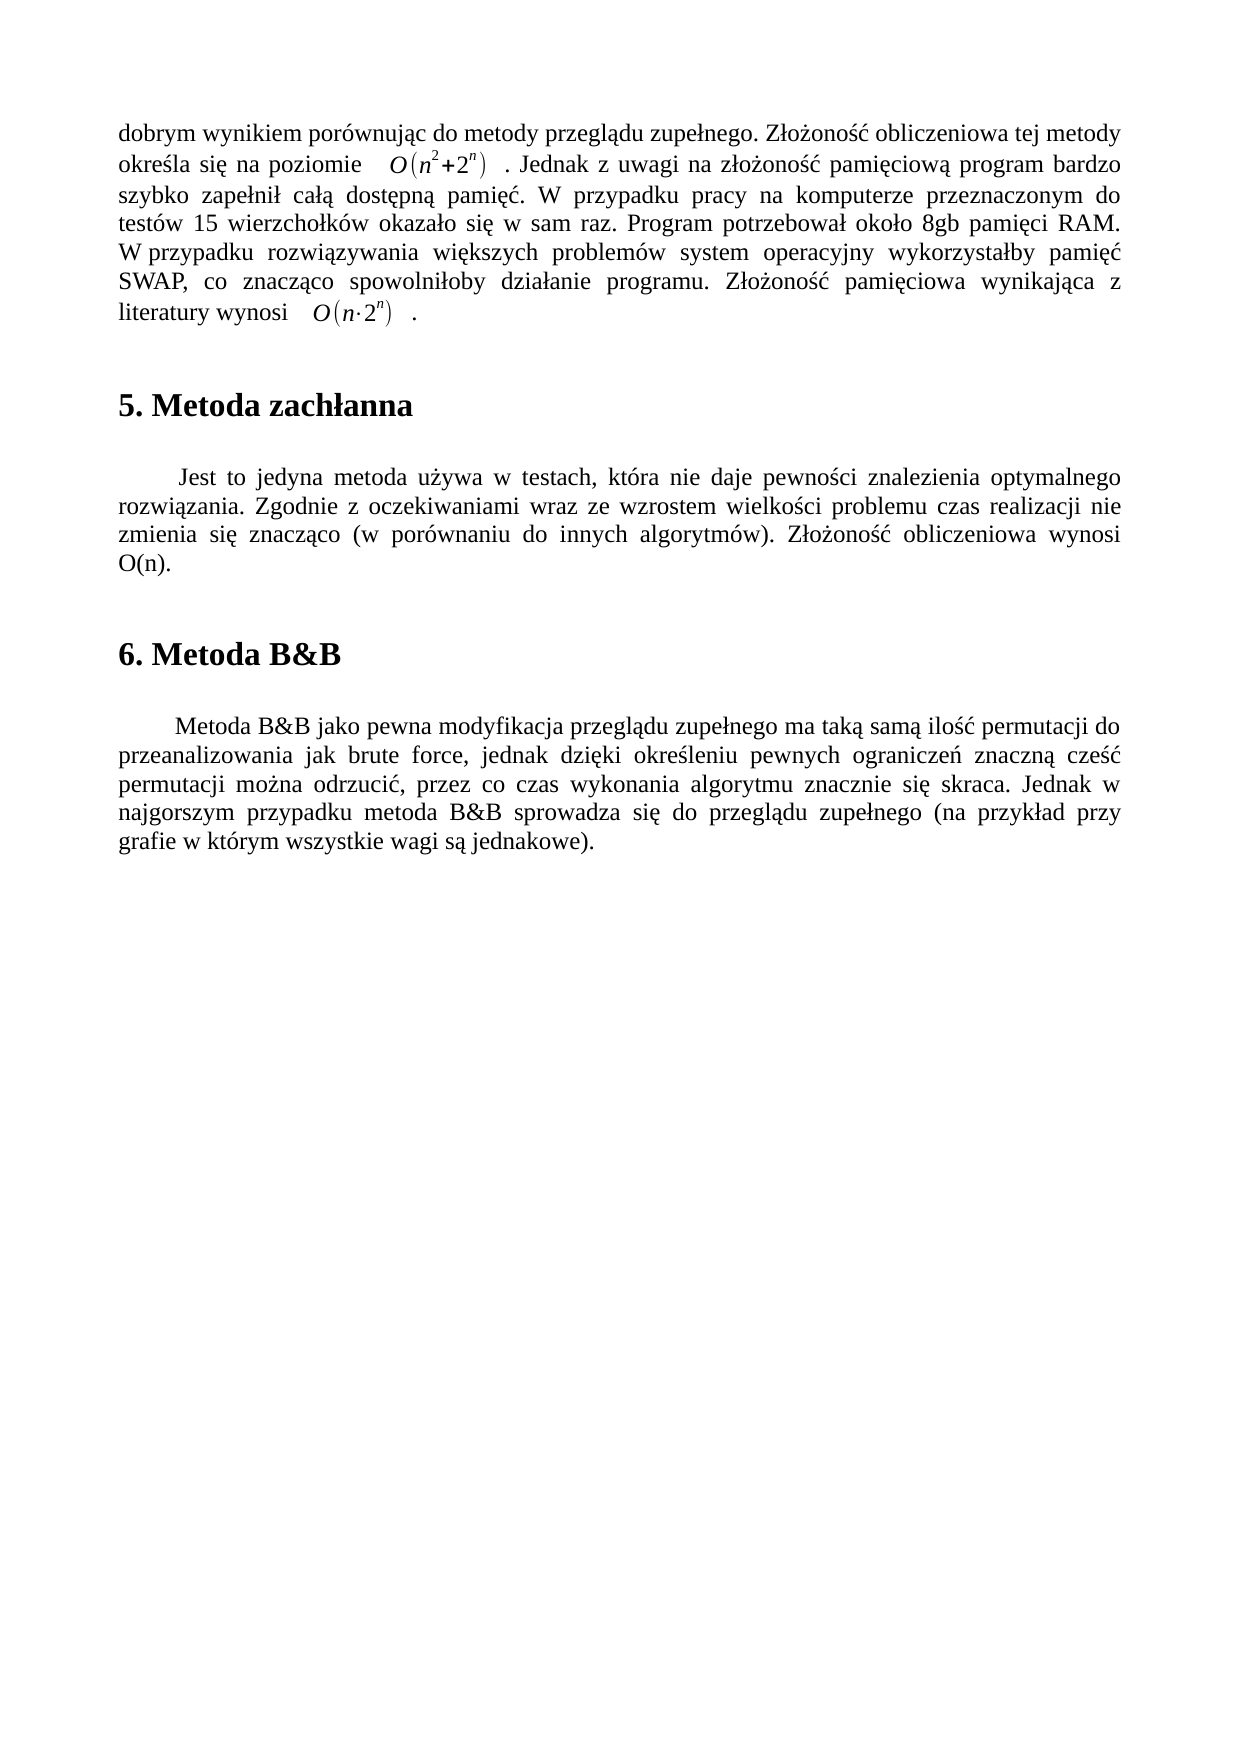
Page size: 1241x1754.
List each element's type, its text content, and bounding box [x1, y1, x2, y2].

text 6. Metoda B&B [118, 634, 1122, 673]
text dobrym wynikiem porównując do metody przeglądu zupełnego. Złożoność obliczeniowa tej metody określa się na poziomie . Jednak z uwagi na złożoność pamięciową program bardzo szybko zapełnił całą dostępną pamięć. W przypadku pracy na komputerze przeznaczonym do testów 15 wierzchołków okazało się w sam raz. Program potrzebował około 8gb pamięci RAM. W przypadku rozwiązywania większych problemów system operacyjny wykorzystałby pamięć SWAP, co znacząco spowolniłoby działanie programu. Złożoność pamięciowa wynikająca z literatury wynosi . [118, 118, 1122, 328]
text Metoda B&B jako pewna modyfikacja przeglądu zupełnego ma taką samą ilość permutacji do przeanalizowania jak brute force, jednak dzięki określeniu pewnych ograniczeń znaczną cześć permutacji można odrzucić, przez co czas wykonania algorytmu znacznie się skraca. Jednak w najgorszym przypadku metoda B&B sprowadza się do przeglądu zupełnego (na przykład przy grafie w którym wszystkie wagi są jednakowe). [118, 711, 1122, 855]
text Jest to jedyna metoda używa w testach, która nie daje pewności znalezienia optymalnego rozwiązania. Zgodnie z oczekiwaniami wraz ze wzrostem wielkości problemu czas realizacji nie zmienia się znacząco (w porównaniu do innych algorytmów). Złożoność obliczeniowa wynosi O(n). [118, 462, 1122, 577]
text 5. Metoda zachłanna [118, 385, 1122, 424]
